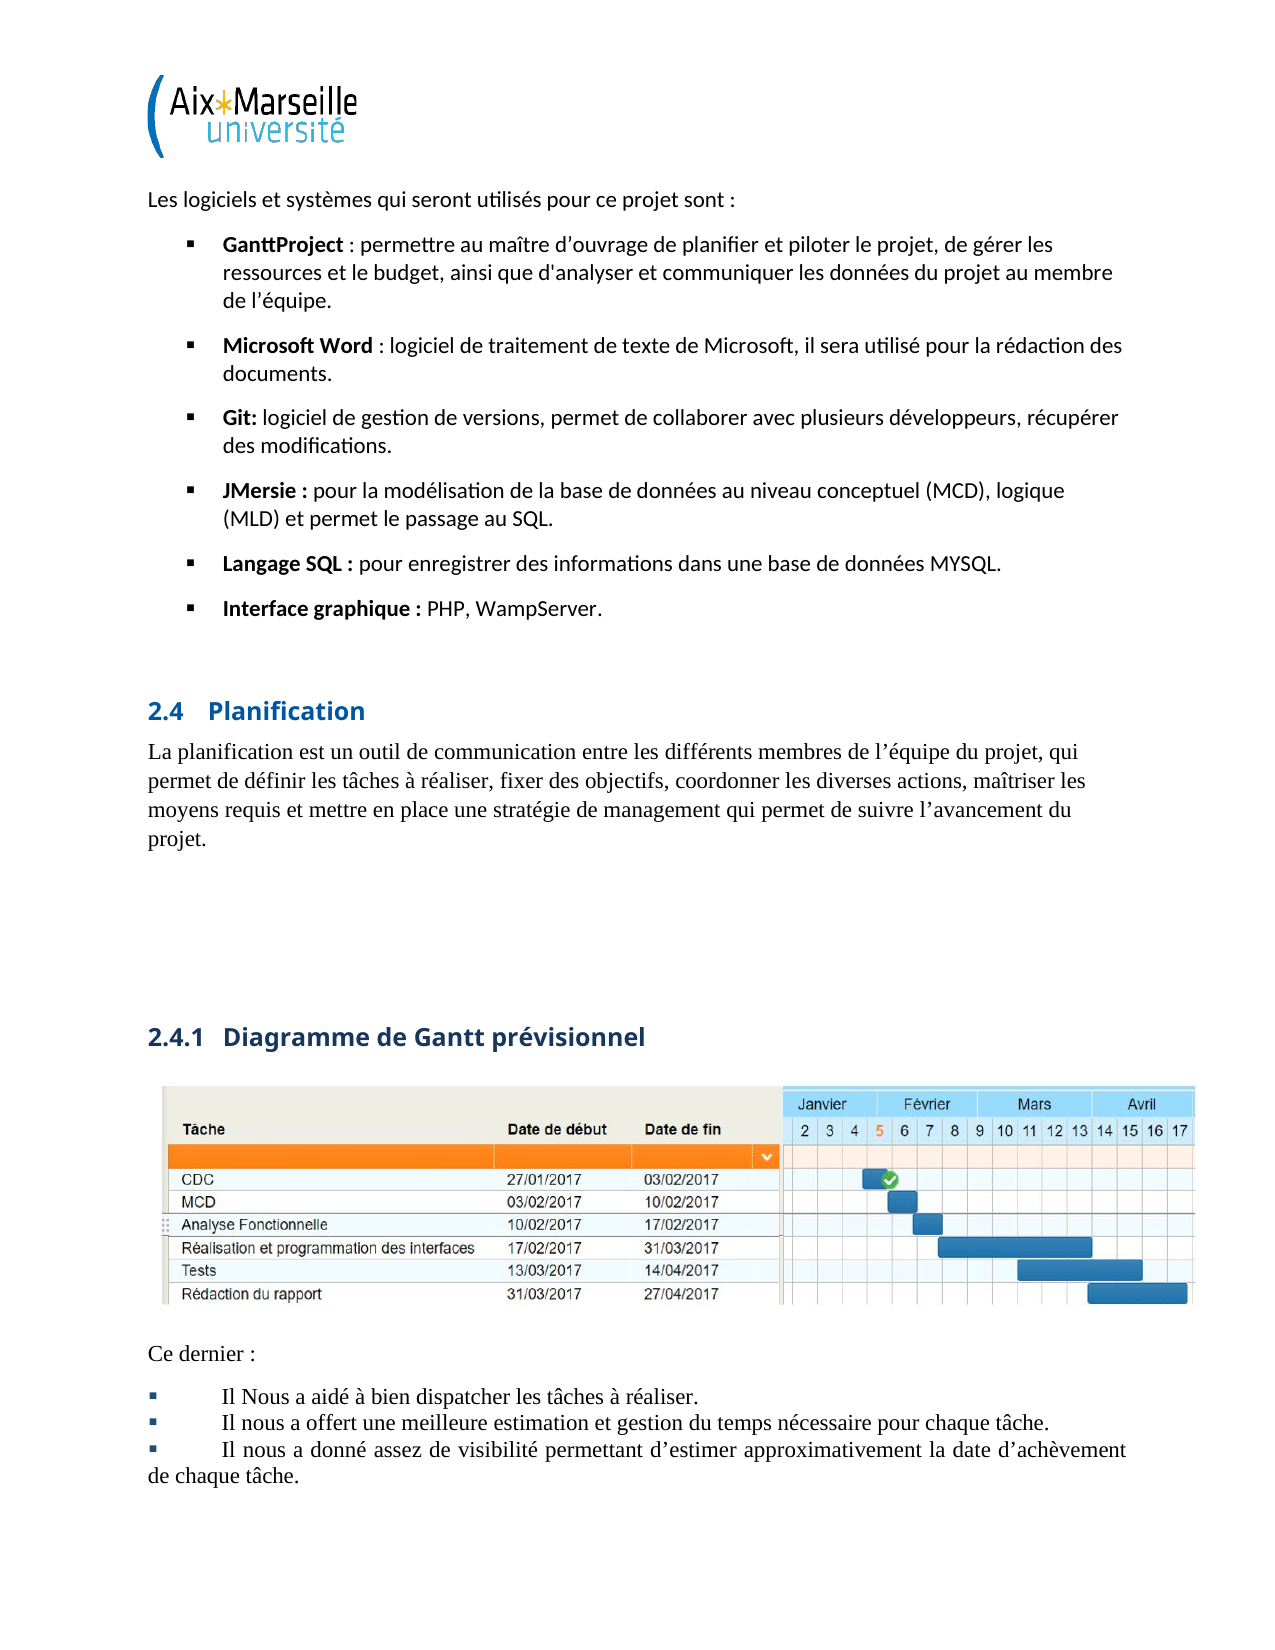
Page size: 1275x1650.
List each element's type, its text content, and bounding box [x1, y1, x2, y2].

text Ce dernier : [148, 1340, 1127, 1366]
subtitle Planification [148, 693, 1127, 727]
list Git: logiciel de gestion de versions, permet de collaborer avec plusieurs développeurs, récupérer des modifications. [185, 403, 1127, 459]
list GanttProject : permettre au maître d’ouvrage de planifier et piloter le projet, de gérer les ressources et le budget, ainsi que d'analyser et communiquer les données du projet au membre de l’équipe. [185, 230, 1127, 314]
list Il nous a offert une meilleure estimation et gestion du temps nécessaire pour chaque tâche. [148, 1409, 1127, 1436]
list Microsoft Word : logiciel de traitement de texte de Microsoft, il sera utilisé pour la rédaction des documents. [185, 331, 1127, 387]
text Les logiciels et systèmes qui seront utilisés pour ce projet sont : [148, 185, 1127, 213]
list Langage SQL : pour enregistrer des informations dans une base de données MYSQL. [185, 549, 1127, 577]
picture [147, 75, 357, 158]
list Interface graphique : PHP, WampServer. [185, 594, 1127, 622]
picture [147, 1080, 1212, 1324]
text La planification est un outil de communication entre les différents membres de l’équipe du projet, qui permet de définir les tâches à réaliser, fixer des objectifs, coordonner les diverses actions, maîtriser les moyens requis et mettre en place une stratégie de management qui permet de suivre l’avancement du projet. [148, 738, 1127, 852]
list Il nous a donné assez de visibilité permettant d’estimer approximativement la date d’achèvement de chaque tâche. [148, 1436, 1127, 1488]
list JMersie : pour la modélisation de la base de données au niveau conceptuel (MCD), logique (MLD) et permet le passage au SQL. [185, 476, 1127, 532]
subtitle Diagramme de Gantt prévisionnel [148, 1019, 1127, 1053]
list Il Nous a aidé à bien dispatcher les tâches à réaliser. [148, 1383, 1127, 1409]
